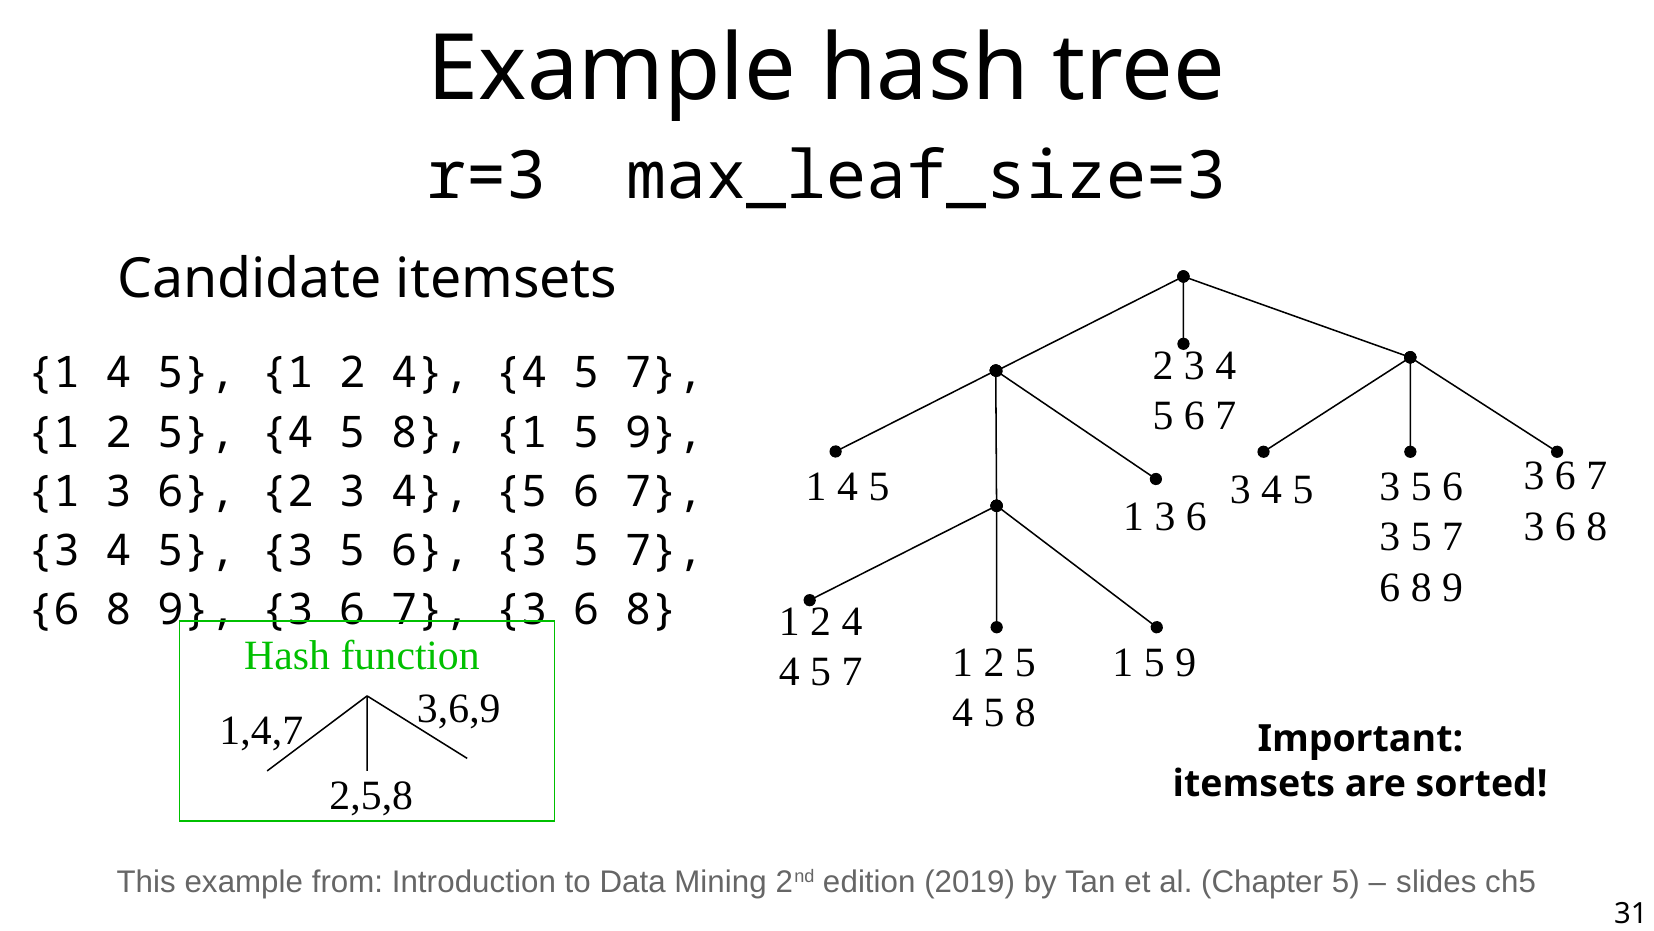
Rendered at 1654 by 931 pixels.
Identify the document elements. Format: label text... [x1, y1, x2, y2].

text_box 3 5 6 3 5 7 6 8 9 [1364, 451, 1479, 617]
text_box Important: itemsets are sorted! [1087, 706, 1634, 812]
text_box 2,5,8 [314, 822, 429, 826]
text_box 1 3 6 [1108, 481, 1223, 547]
text_box 3,6,9 [402, 673, 516, 739]
text_box 3 6 7 3 6 8 [1508, 440, 1623, 556]
text_box 2 3 4 5 6 7 [1137, 330, 1252, 446]
text_box 1 2 4 4 5 7 [764, 586, 878, 702]
text_box 1 5 9 [1097, 627, 1212, 693]
text_box 1 4 5 [790, 451, 905, 517]
text_box 1 2 5 4 5 8 [937, 627, 1052, 742]
text_box 1,4,7 [204, 695, 319, 761]
list Candidate itemsets {1 4 5}, {1 2 4}, {4 5 7}, {1 2 5}, {4 5 8}, {1 5 9}, {1 3 6}, {2 3 4}, {5 6 7}, {3 4 5}, {3 5 6}, {3 5 7}, {6 8 9}, {3 6 7}, {3 6 8} [27, 238, 708, 655]
text_box This example from: Introduction to Data Mining 2nd edition (2019) by Tan et al. (Chapter 5) – slides ch5 [7, 857, 1646, 916]
text_box Hash function [229, 622, 495, 686]
text_box 3 4 5 [1215, 454, 1329, 520]
text_box 2,5,8 [314, 760, 429, 820]
title Example hash tree r=3 max_leaf_size=3 [82, 24, 1571, 195]
